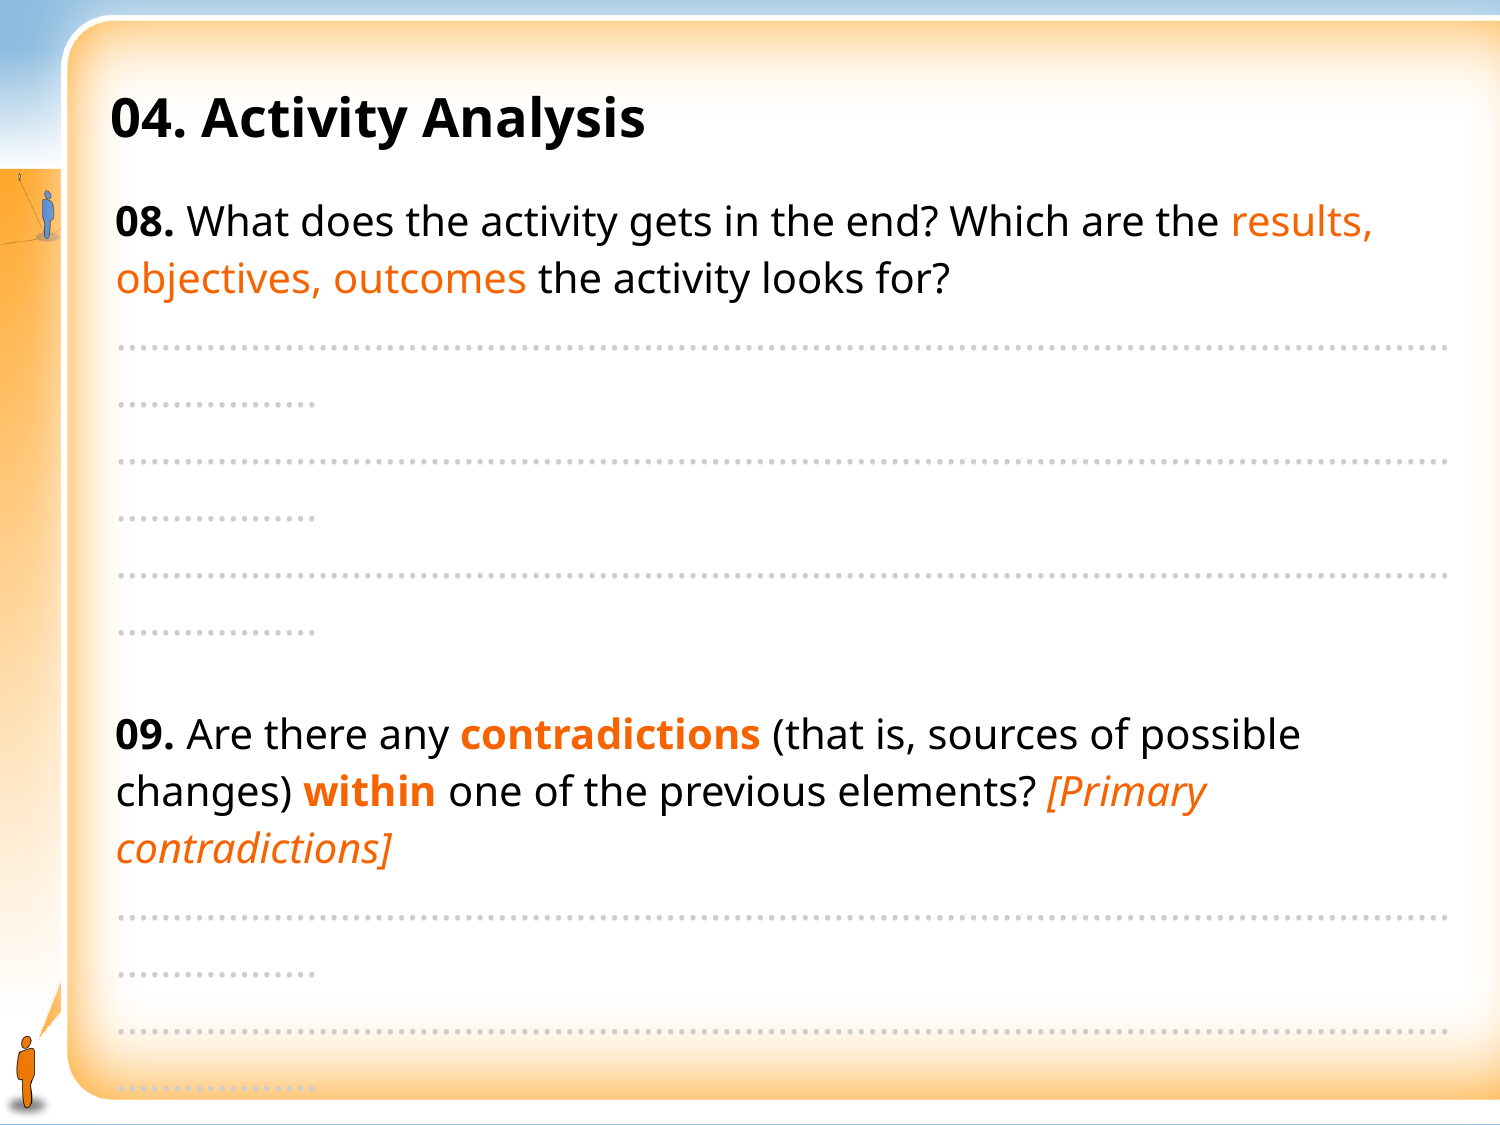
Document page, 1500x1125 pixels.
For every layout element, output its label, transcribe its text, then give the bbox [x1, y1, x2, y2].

title 04. Activity Analysis [110, 44, 1461, 188]
list 08. What does the activity gets in the end? Which are the results, objectives, outcomes the activity looks for? ......................................................................................................................................... ......................................................................................................................................... ......................................................................................................................................... 09. Are there any contradictions (that is, sources of possible changes) within one of the previous elements? [Primary contradictions] ......................................................................................................................................... ......................................................................................................................................... ......................................................................................................................................... 10. Are there any contradictions (that is, sources of possible changes) between two (or more) of the previous elements? [Secondary contradictions] ......................................................................................................................................... ......................................................................................................................................... ......................................................................................................................................... [115, 191, 1466, 1043]
picture [0, 0, 1500, 1125]
